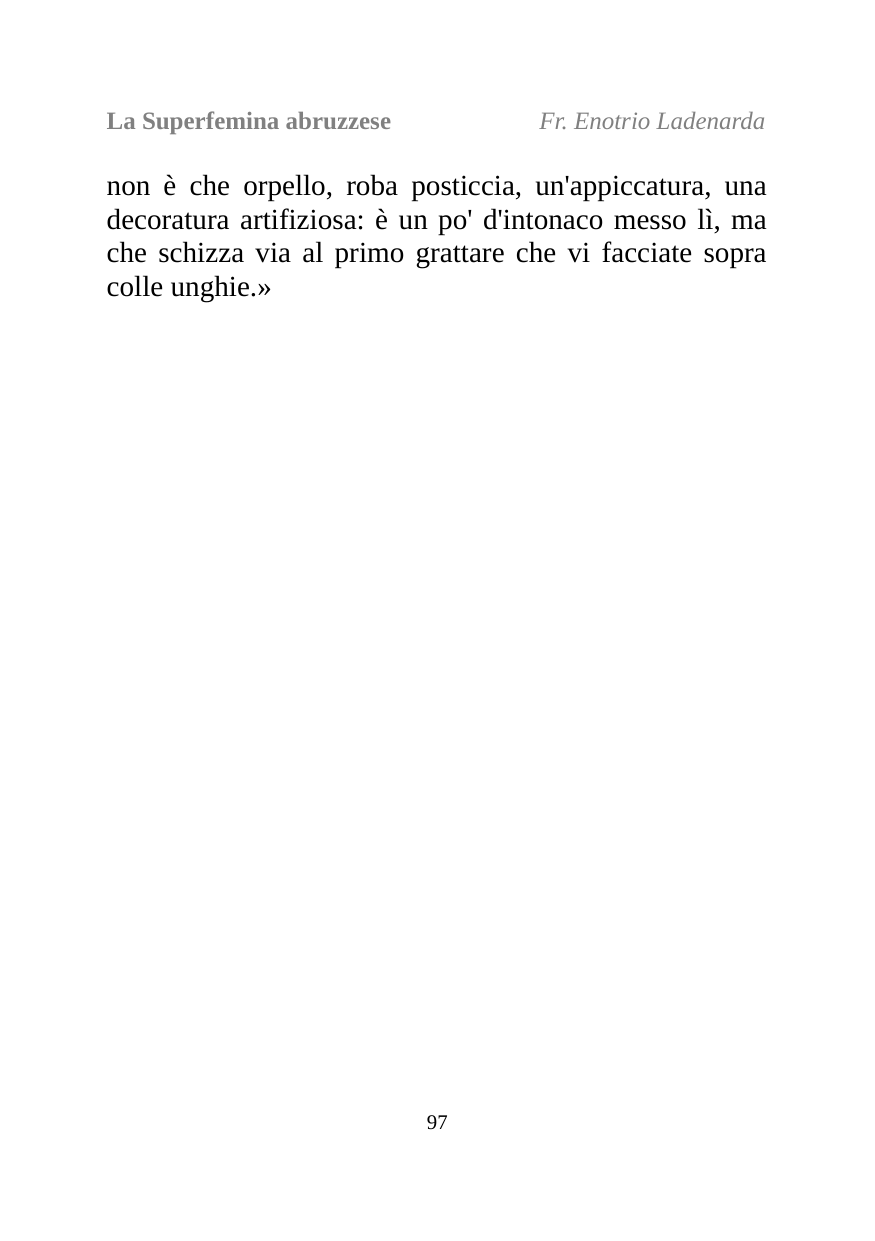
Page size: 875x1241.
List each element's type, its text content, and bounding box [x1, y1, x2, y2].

text non è che orpello, roba posticcia, un'appiccatura, una decoratura artifiziosa: è un po' d'intonaco messo lì, ma che schizza via al primo grattare che vi facciate sopra colle unghie.» [106, 168, 768, 303]
